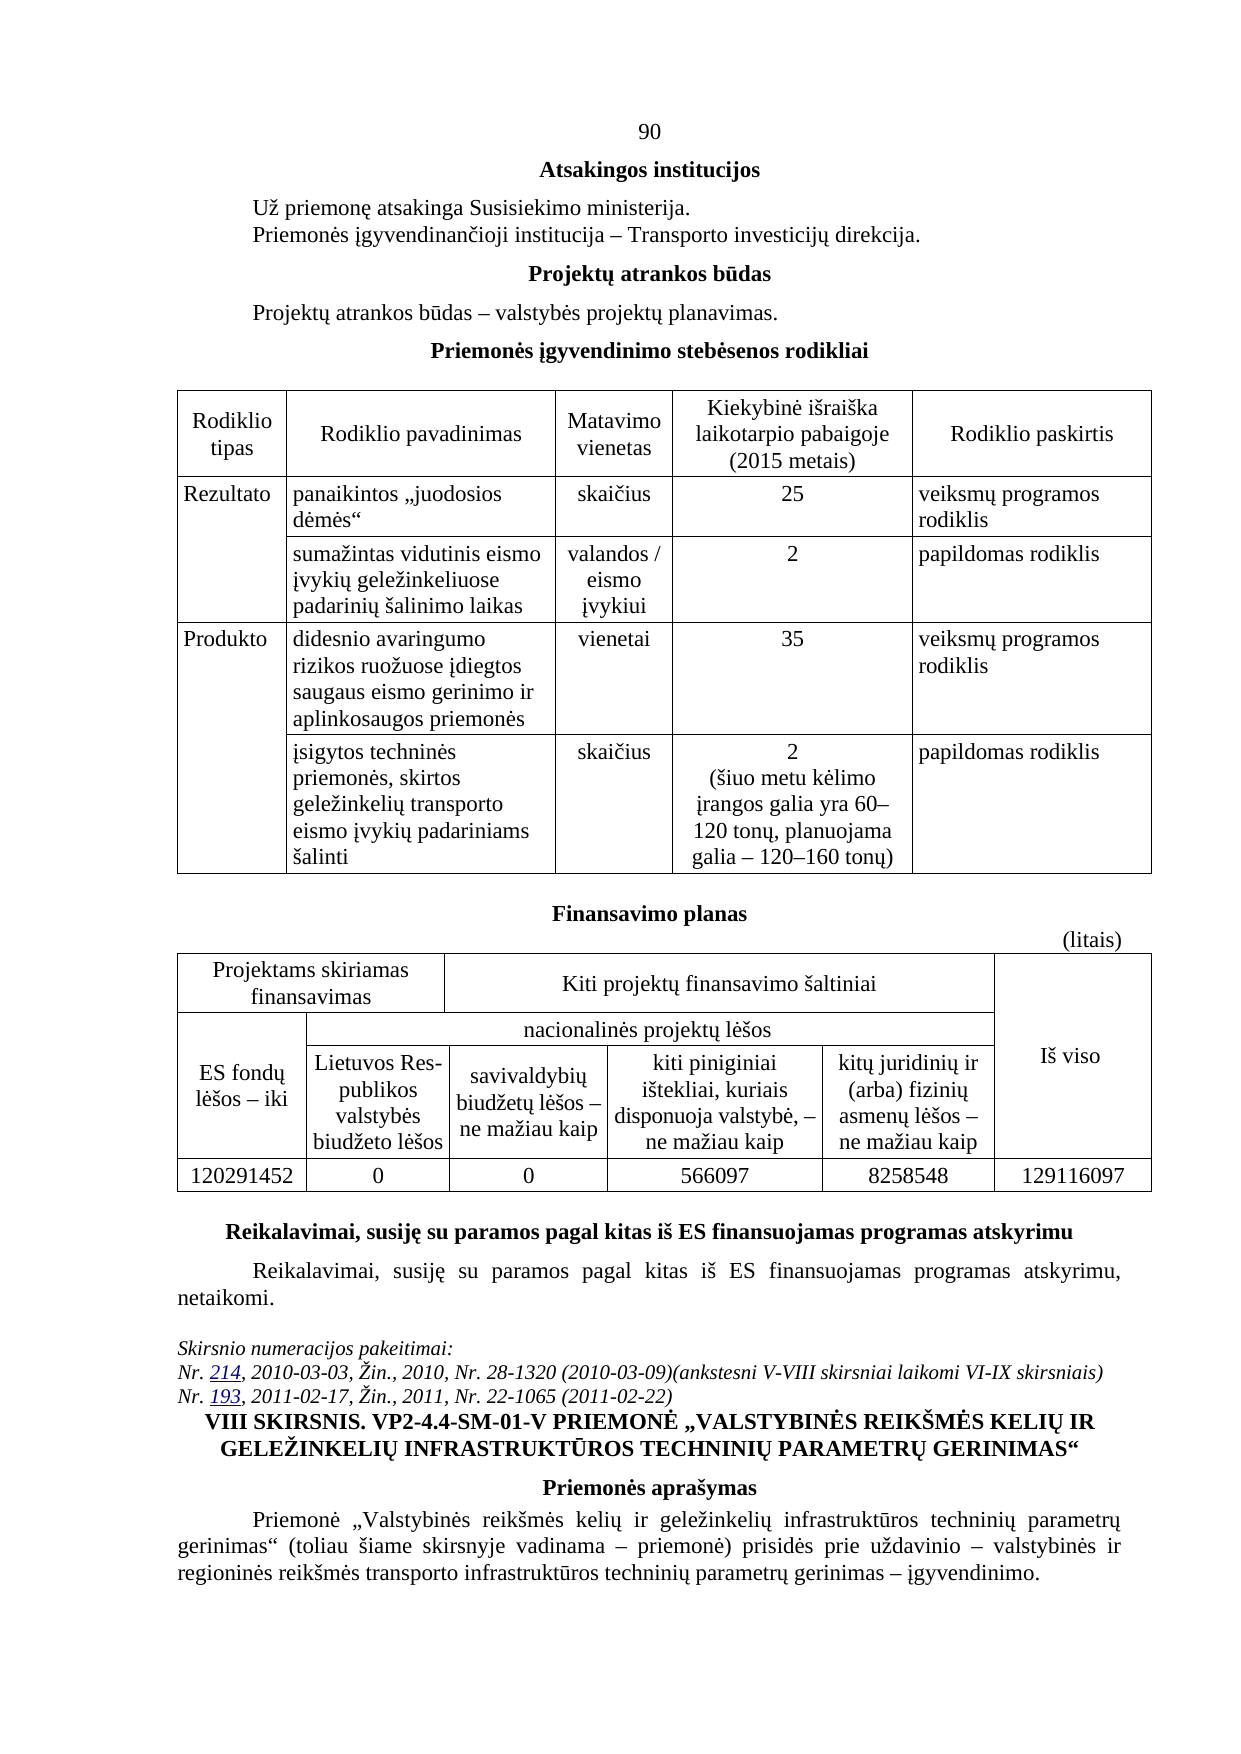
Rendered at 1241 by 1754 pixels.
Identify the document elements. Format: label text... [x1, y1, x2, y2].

table_cell sumažintas vidutinis eismo įvykių geležinkeliuose padarinių šalinimo laikas [287, 537, 555, 622]
table_cell valandos / eismo įvykiui [556, 537, 672, 622]
table_cell Produkto [178, 623, 286, 872]
table_cell veiksmų programos rodiklis [913, 623, 1151, 734]
table_cell įsigytos techninės priemonės, skirtos geležinkelių transporto eismo įvykių padariniams šalinti [287, 735, 555, 872]
text Projektų atrankos būdas [177, 260, 1122, 286]
table_cell skaičius [556, 477, 672, 536]
text Priemonės įgyvendinimo stebėsenos rodikliai [177, 337, 1122, 364]
text Atsakingos institucijos [177, 156, 1122, 182]
table_header Projektams skiriamas finansavimas [178, 954, 444, 1012]
table_cell didesnio avaringumo rizikos ruožuose įdiegtos saugaus eismo gerinimo ir aplinkosaugos priemonės [287, 623, 555, 734]
table_cell 35 [673, 623, 912, 734]
table_cell Lietuvos Res­publikos valstybės biudžeto lėšos [307, 1046, 449, 1158]
text Reikalavimai, susiję su paramos pagal kitas iš ES finansuojamas programas atskyrimu [177, 1218, 1122, 1245]
table_cell 566097 [608, 1159, 822, 1191]
table_cell skaičius [556, 735, 672, 872]
table_cell papildomas rodiklis [913, 735, 1151, 872]
table_cell savivaldybių biudžetų lėšos – ne mažiau kaip [450, 1046, 607, 1158]
text Priemonės aprašymas [177, 1474, 1122, 1500]
table_header Kiti projektų finansavimo šaltiniai [445, 954, 994, 1012]
table_header Rodiklio pavadinimas [287, 391, 555, 476]
table_cell 120291452 [178, 1159, 306, 1191]
table_cell panaikintos „juodosios dėmės“ [287, 477, 555, 536]
table_cell kitų juridinių ir (arba) fizinių asmenų lėšos – ne mažiau kaip [823, 1046, 994, 1158]
table_cell papildomas rodiklis [913, 537, 1151, 622]
text Projektų atrankos būdas – valstybės projektų planavimas. [177, 298, 1122, 325]
table_cell 0 [450, 1159, 607, 1191]
table_cell veiksmų programos rodiklis [913, 477, 1151, 536]
text (litais) [177, 926, 1122, 953]
text Reikalavimai, susiję su paramos pagal kitas iš ES finansuojamas programas atskyrimu, netaikomi. [177, 1257, 1122, 1310]
table_header Kiekybinė išraiška laikotarpio pabaigoje (2015 metais) [673, 391, 912, 476]
text Priemonės įgyvendinančioji institucija – Transporto investicijų direkcija. [177, 221, 1122, 247]
table_header Matavimo vienetas [556, 391, 672, 476]
table_cell 129116097 [995, 1159, 1151, 1191]
table_cell kiti piniginiai ištekliai, kuriais disponuoja valstybė, – ne mažiau kaip [608, 1046, 822, 1158]
table_cell 8258548 [823, 1159, 994, 1191]
table_cell 0 [307, 1159, 449, 1191]
table_cell ES fondų lėšos – iki [178, 1013, 306, 1158]
text Skirsnio numeracijos pakeitimai: [177, 1336, 1122, 1360]
text Už priemonę atsakinga Susisiekimo ministerija. [177, 194, 1122, 221]
table_cell 2 [673, 537, 912, 622]
table_cell Rezultato [178, 477, 286, 622]
text Nr. 214, 2010-03-03, Žin., 2010, Nr. 28-1320 (2010-03-09)(ankstesni V-VIII skirsniai laikomi VI-IX skirsniais) [177, 1360, 1122, 1384]
text Nr. 193, 2011-02-17, Žin., 2011, Nr. 22-1065 (2011-02-22) [177, 1384, 1122, 1408]
table_header Rodiklio tipas [178, 391, 286, 476]
table_cell 25 [673, 477, 912, 536]
table_cell 2 (šiuo metu kėlimo įrangos galia yra 60–120 tonų, planuojama galia – 120–160 tonų) [673, 735, 912, 872]
table_header Iš viso [995, 954, 1151, 1158]
text Finansavimo planas [177, 900, 1122, 926]
text Priemonė „Valstybinės reikšmės kelių ir geležinkelių infrastruktūros techninių parametrų gerinimas“ (toliau šiame skirsnyje vadinama – priemonė) prisidės prie uždavinio – valstybinės ir regioninės reikšmės transporto infrastruktūros techninių parametrų gerinimas – įgyvendinimo. [177, 1506, 1122, 1585]
table_cell nacionalinės projektų lėšos [307, 1013, 994, 1045]
subtitle VIII SKIRSNIS. VP2-4.4-SM-01-V priemonė „VALSTYBINĖS REIKŠMĖS KELIŲ IR GELEŽINKELIŲ INFRASTRUKTŪROS TECHNINIŲ PARAMETRŲ GERINIMAS“ [177, 1408, 1122, 1461]
table_header Rodiklio paskirtis [913, 391, 1151, 476]
table_cell vienetai [556, 623, 672, 734]
